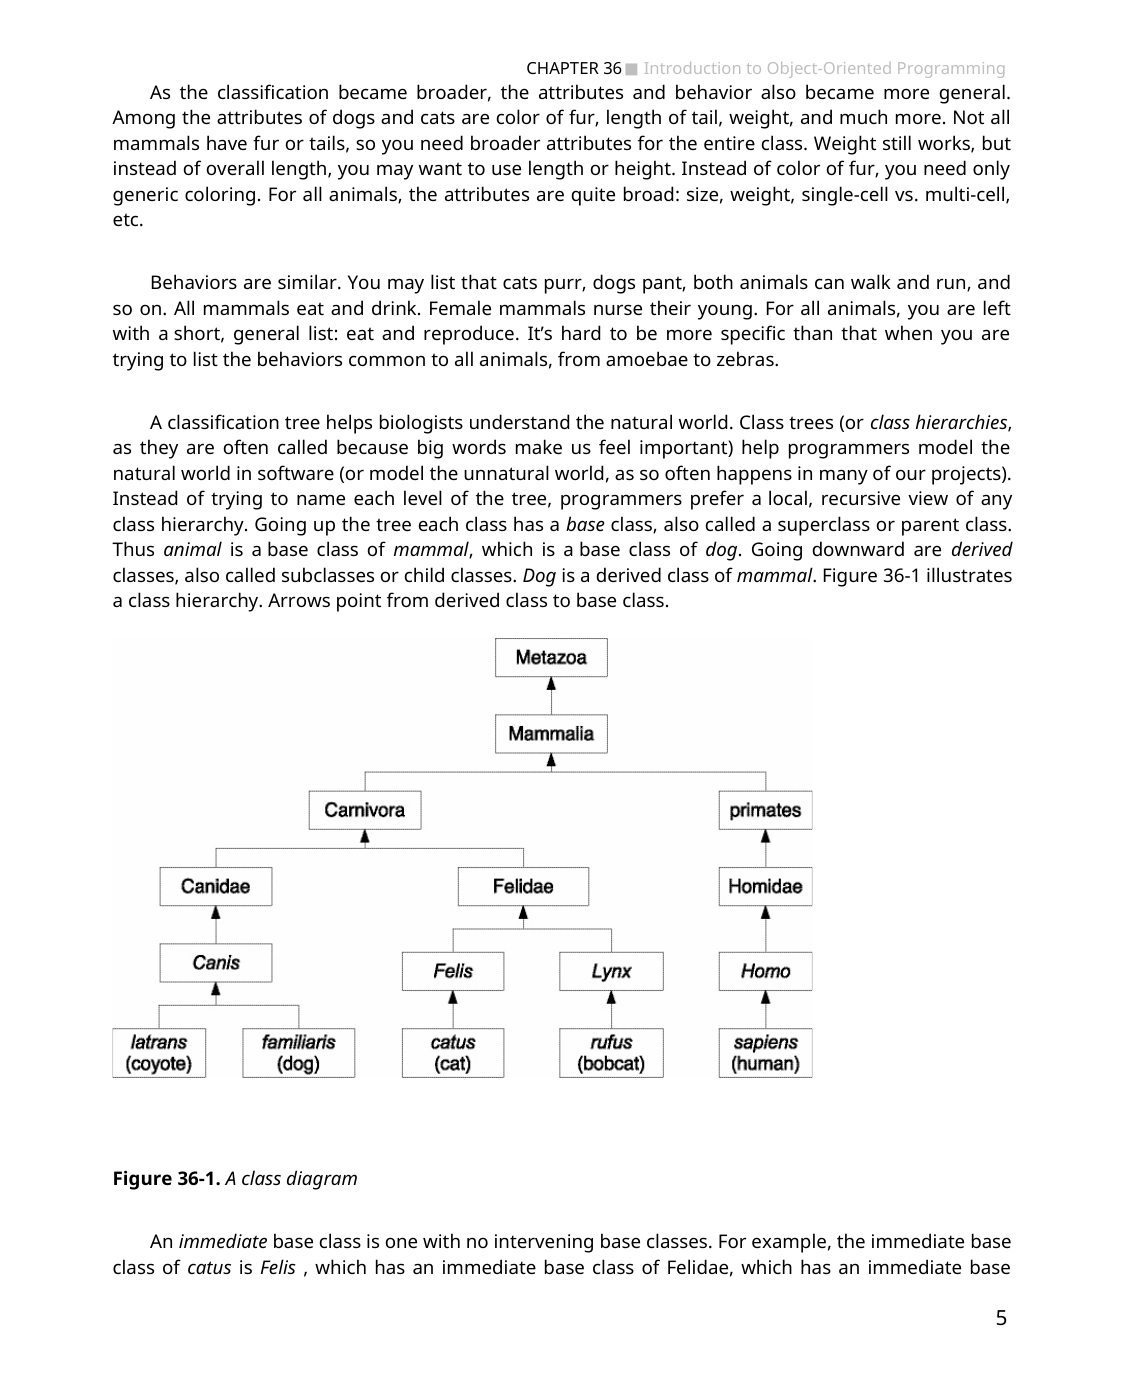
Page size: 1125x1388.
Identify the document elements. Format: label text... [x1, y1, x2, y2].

text Figure 36-1. A class diagram [112, 1166, 1012, 1191]
text A classification tree helps biologists understand the natural world. Class trees (or class hierarchies, as they are often called because big words make us feel important) help programmers model the natural world in software (or model the unnatural world, as so often happens in many of our projects). Instead of trying to name each level of the tree, programmers prefer a local, recursive view of any class hierarchy. Going up the tree each class has a base class, also called a superclass or parent class. Thus animal is a base class of mammal, which is a base class of dog. Going downward are derived classes, also called subclasses or child classes. Dog is a derived class of mammal. Figure 36-1 illustrates a class hierarchy. Arrows point from derived class to base class. [112, 409, 1012, 613]
picture [112, 638, 813, 1078]
text Behaviors are similar. You may list that cats purr, dogs pant, both animals can walk and run, and so on. All mammals eat and drink. Female mammals nurse their young. For all animals, you are left with a short, general list: eat and reproduce. It’s hard to be more specific than that when you are trying to list the behaviors common to all animals, from amoebae to zebras. [112, 269, 1012, 372]
text An immediate base class is one with no intervening base classes. For example, the immediate base class of catus is Felis , which has an immediate base class of Felidae, which has an immediate base [112, 1229, 1012, 1280]
text As the classification became broader, the attributes and behavior also became more general. Among the attributes of dogs and cats are color of fur, length of tail, weight, and much more. Not all mammals have fur or tails, so you need broader attributes for the entire class. Weight still works, but instead of overall length, you may want to use length or height. Instead of color of fur, you need only generic coloring. For all animals, the attributes are quite broad: size, weight, single-cell vs. multi-cell, etc. [112, 79, 1012, 232]
